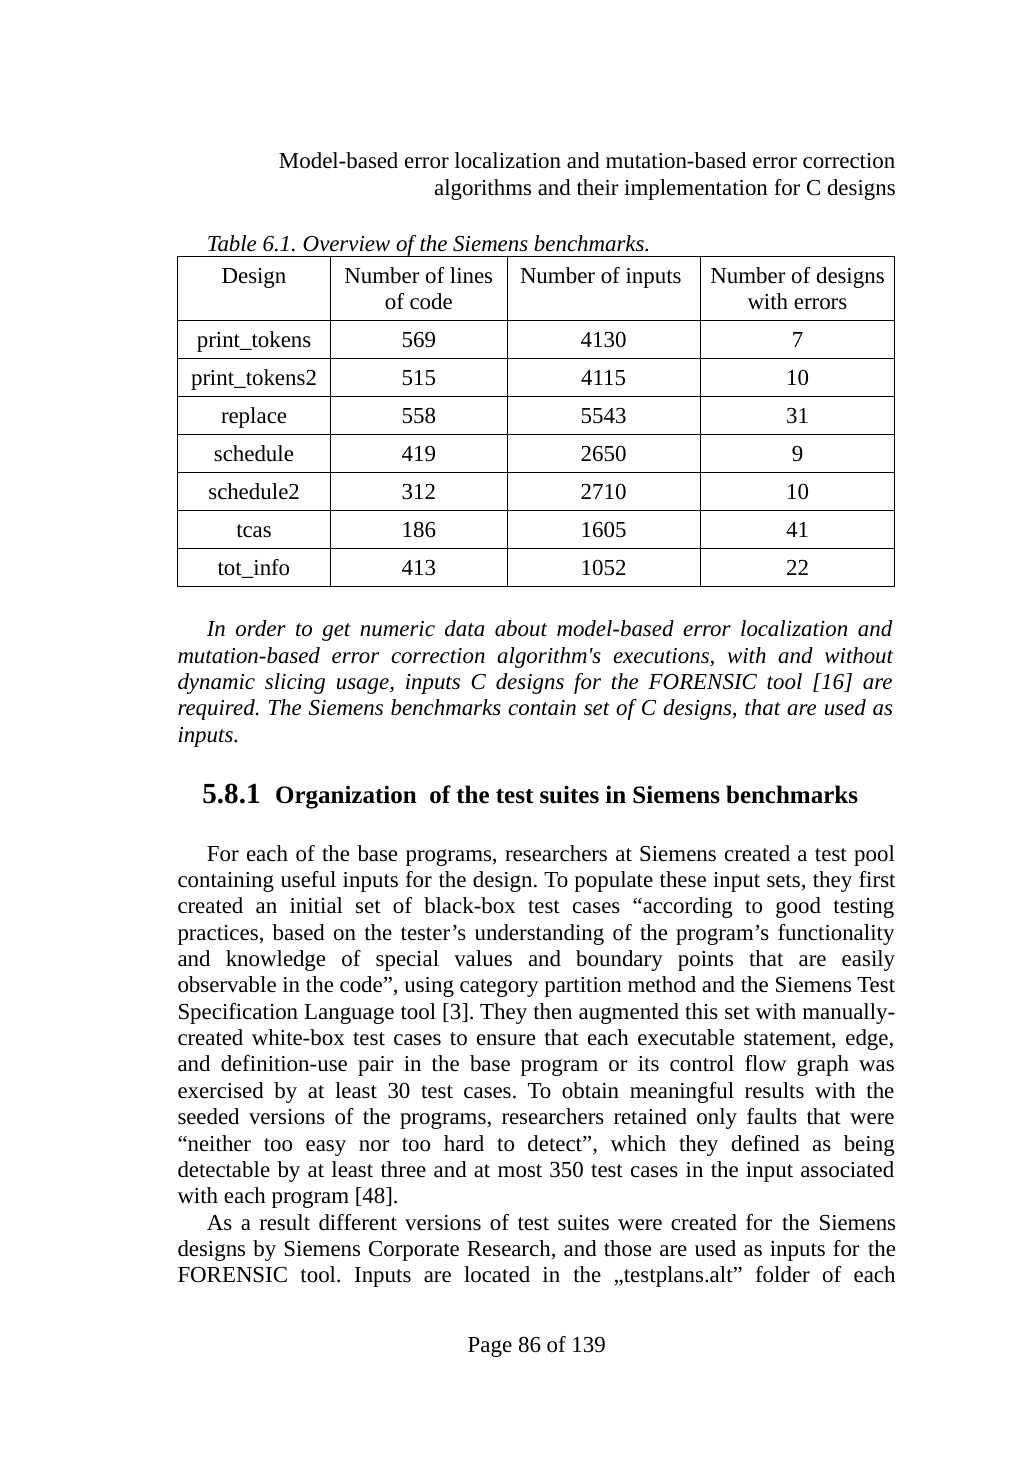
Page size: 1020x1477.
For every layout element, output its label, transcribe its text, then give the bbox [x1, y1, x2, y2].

table_cell tcas [178, 511, 330, 548]
text As a result different versions of test suites were created for the Siemens designs by Siemens Corporate Research, and those are used as inputs for the FORENSIC tool. Inputs are located in the „testplans.alt” folder of each [177, 1209, 896, 1288]
table_cell 22 [701, 549, 894, 586]
table_cell 1052 [508, 549, 700, 586]
text Table 6.1. Overview of the Siemens benchmarks. [177, 230, 896, 256]
table_cell 4130 [508, 321, 700, 358]
table_cell 41 [701, 511, 894, 548]
table_cell 515 [331, 359, 507, 396]
table_cell 413 [331, 549, 507, 586]
table_cell 186 [331, 511, 507, 548]
table_header Number of lines of code [331, 257, 507, 320]
table_cell 2710 [508, 473, 700, 510]
table_cell 2650 [508, 435, 700, 472]
table_cell 558 [331, 397, 507, 434]
table_cell schedule2 [178, 473, 330, 510]
table_cell 569 [331, 321, 507, 358]
table_cell replace [178, 397, 330, 434]
table_cell 9 [701, 435, 894, 472]
table_header Design [178, 257, 330, 320]
table_cell print_tokens2 [178, 359, 330, 396]
table_cell 5543 [508, 397, 700, 434]
table_cell tot_info [178, 549, 330, 586]
table_cell print_tokens [178, 321, 330, 358]
table_cell 4115 [508, 359, 700, 396]
table_cell 10 [701, 359, 894, 396]
table_cell schedule [178, 435, 330, 472]
table_header Number of designs with errors [701, 257, 894, 320]
text For each of the base programs, researchers at Siemens created a test pool containing useful inputs for the design. To populate these input sets, they first created an initial set of black-box test cases “according to good testing practices, based on the tester’s understanding of the program’s functionality and knowledge of special values and boundary points that are easily observable in the code”, using category partition method and the Siemens Test Specification Language tool [3]. They then augmented this set with manually-created white-box test cases to ensure that each executable statement, edge, and definition-use pair in the base program or its control flow graph was exercised by at least 30 test cases. To obtain meaningful results with the seeded versions of the programs, researchers retained only faults that were “neither too easy nor too hard to detect”, which they defined as being detectable by at least three and at most 350 test cases in the input associated with each program [48]. [177, 840, 896, 1209]
table_cell 312 [331, 473, 507, 510]
table_header Number of inputs [508, 257, 700, 320]
table_cell 7 [701, 321, 894, 358]
table_cell 10 [701, 473, 894, 510]
table_cell 1605 [508, 511, 700, 548]
subtitle Organization of the test suites in Siemens benchmarks [195, 777, 896, 810]
table_cell 31 [701, 397, 894, 434]
table_cell 419 [331, 435, 507, 472]
